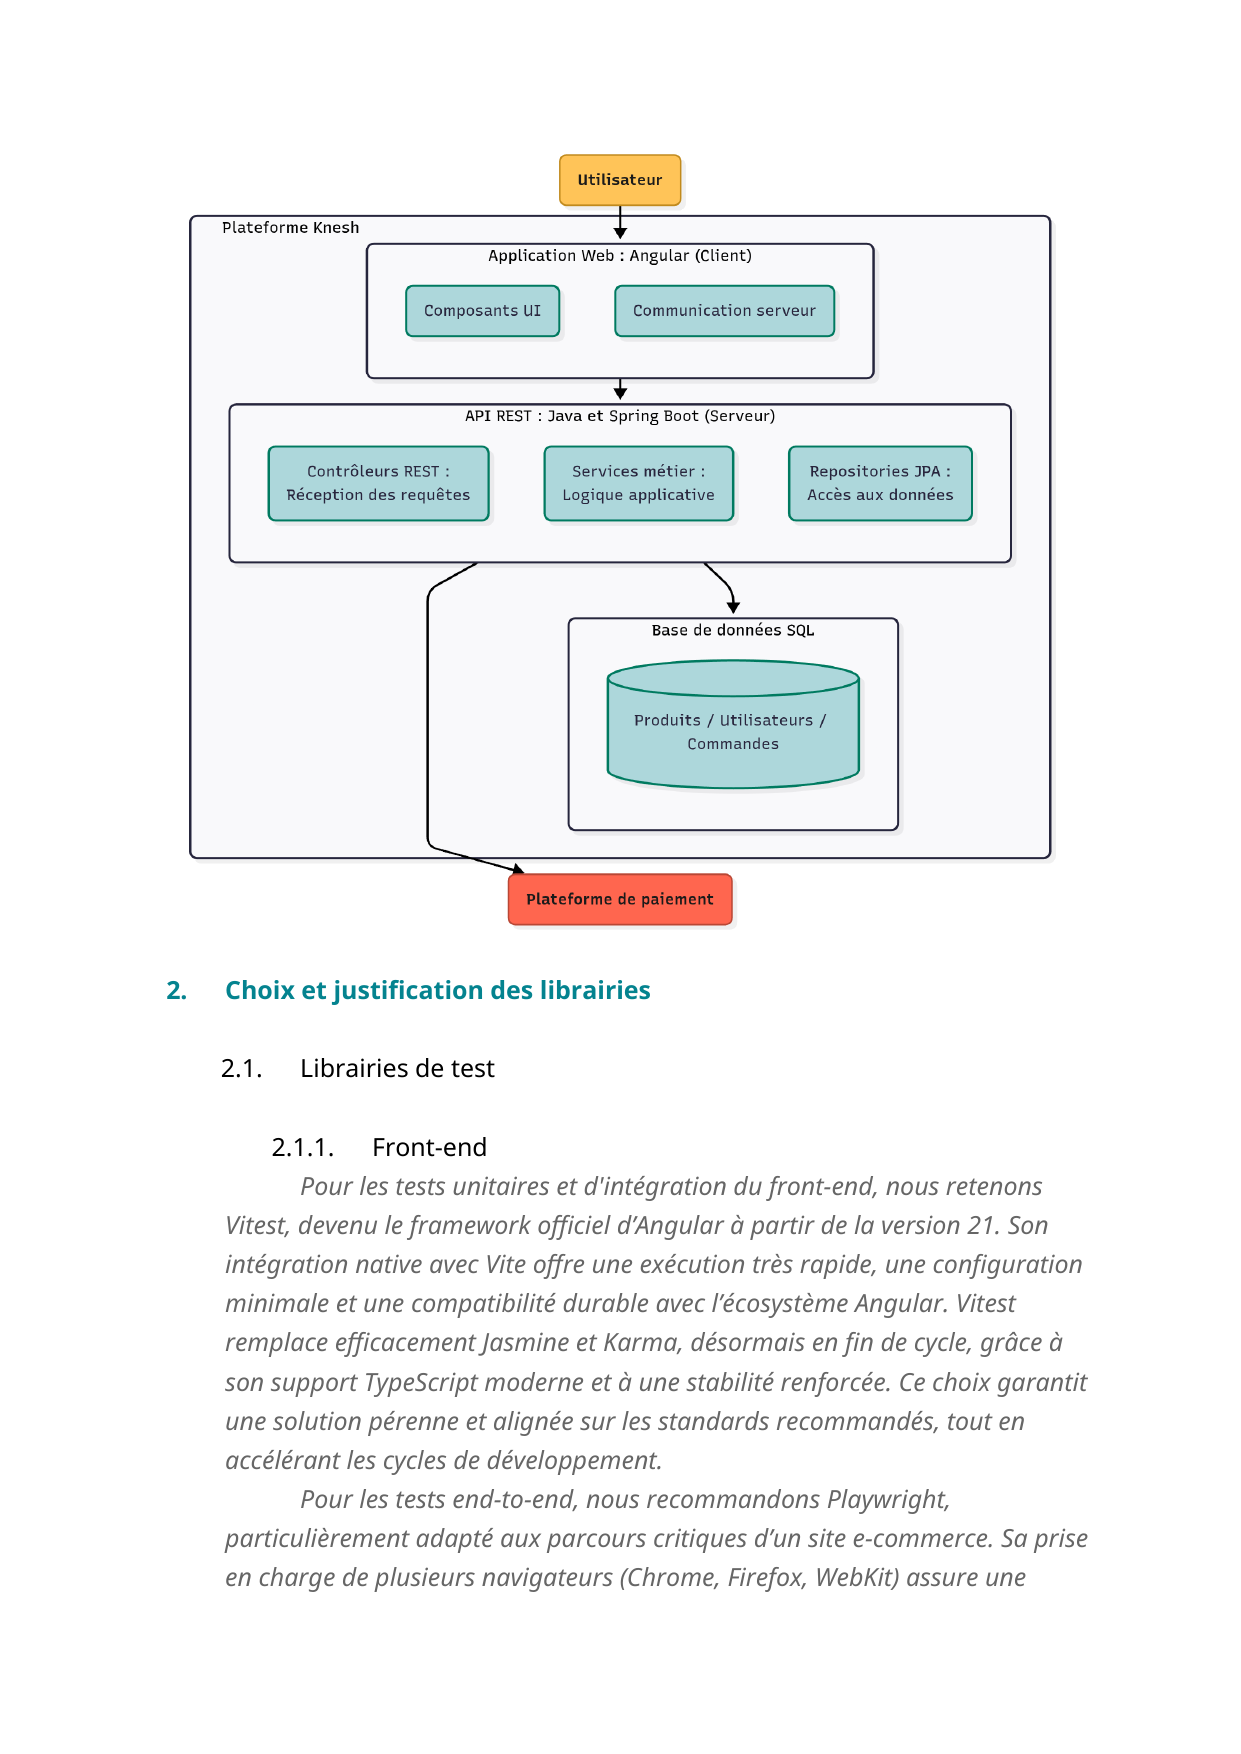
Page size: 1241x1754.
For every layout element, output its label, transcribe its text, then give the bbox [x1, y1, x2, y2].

list Choix et justification des librairies [187, 972, 1090, 1007]
text Pour les tests unitaires et d'intégration du front-end, nous retenons Vitest, devenu le framework officiel d’Angular à partir de la version 21. Son intégration native avec Vite offre une exécution très rapide, une configuration minimale et une compatibilité durable avec l’écosystème Angular. Vitest remplace efficacement Jasmine et Karma, désormais en fin de cycle, grâce à son support TypeScript moderne et à une stabilité renforcée. Ce choix garantit une solution pérenne et alignée sur les standards recommandés, tout en accélérant les cycles de développement. [225, 1168, 1090, 1477]
list Librairies de test [262, 1051, 1090, 1085]
list Front-end [334, 1129, 1090, 1163]
picture [181, 150, 1059, 930]
text Pour les tests end-to-end, nous recommandons Playwright, particulièrement adapté aux parcours critiques d’un site e-commerce. Sa prise en charge de plusieurs navigateurs (Chrome, Firefox, WebKit) assure une [225, 1482, 1090, 1594]
